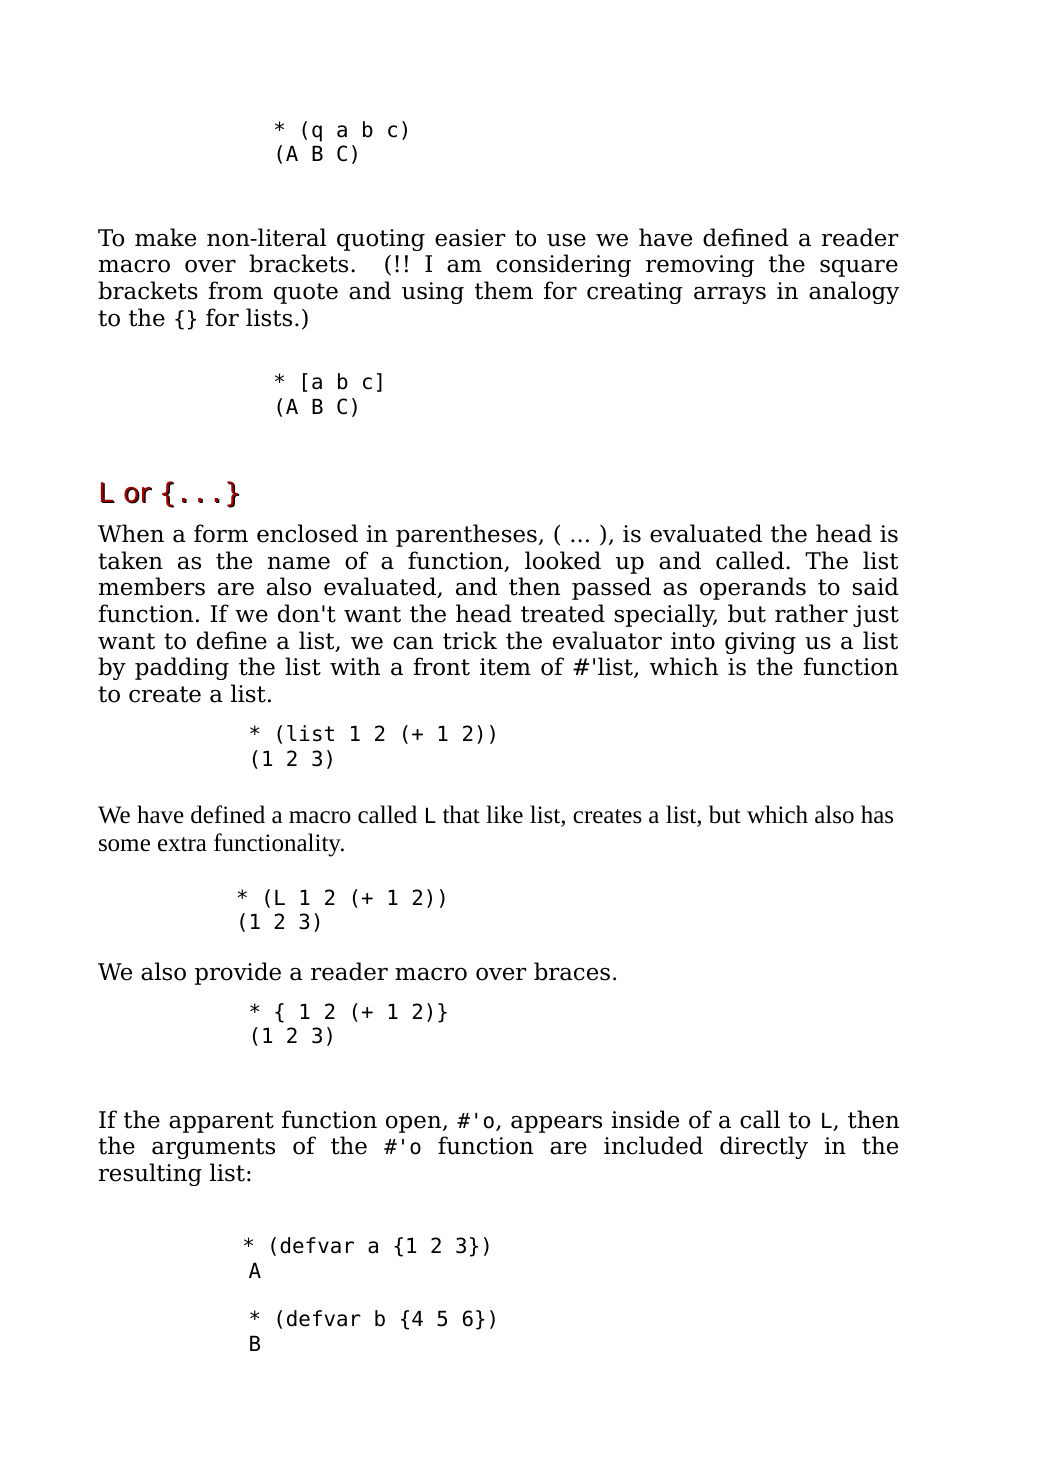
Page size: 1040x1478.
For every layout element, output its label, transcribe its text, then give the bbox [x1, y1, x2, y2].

text We also provide a reader macro over braces. [98, 959, 900, 986]
text B [98, 1332, 900, 1356]
text * { 1 2 (+ 1 2)} [98, 1000, 900, 1024]
text * (L 1 2 (+ 1 2)) [98, 886, 900, 910]
text If the apparent function open, #'o, appears inside of a call to L, then the arguments of the #'o function are included directly in the resulting list: [98, 1107, 900, 1187]
text * [a b c] [98, 370, 900, 395]
text (A B C) [98, 142, 900, 167]
text (1 2 3) [98, 910, 900, 934]
text * (defvar a {1 2 3}) [98, 1230, 900, 1259]
text To make non-literal quoting easier to use we have defined a reader macro over brackets. (!! I am considering removing the square brackets from quote and using them for creating arrays in analogy to the {} for lists.) [98, 225, 900, 332]
text (1 2 3) [98, 747, 900, 771]
text A [98, 1259, 900, 1283]
text We have defined a macro called L that like list, creates a list, but which also has some extra functionality. [98, 800, 900, 857]
text * (defvar b {4 5 6}) [98, 1307, 900, 1332]
text When a form enclosed in parentheses, ( ... ), is evaluated the head is taken as the name of a function, looked up and called. The list members are also evaluated, and then passed as operands to said function. If we don't want the head treated specially, but rather just want to define a list, we can trick the evaluator into giving us a list by padding the list with a front item of #'list, which is the function to create a list. [98, 521, 900, 708]
text * (list 1 2 (+ 1 2)) [98, 722, 900, 747]
text * (q a b c) [98, 118, 900, 142]
text (A B C) [98, 395, 900, 419]
text (1 2 3) [98, 1024, 900, 1049]
subtitle L or {...} [98, 477, 900, 509]
